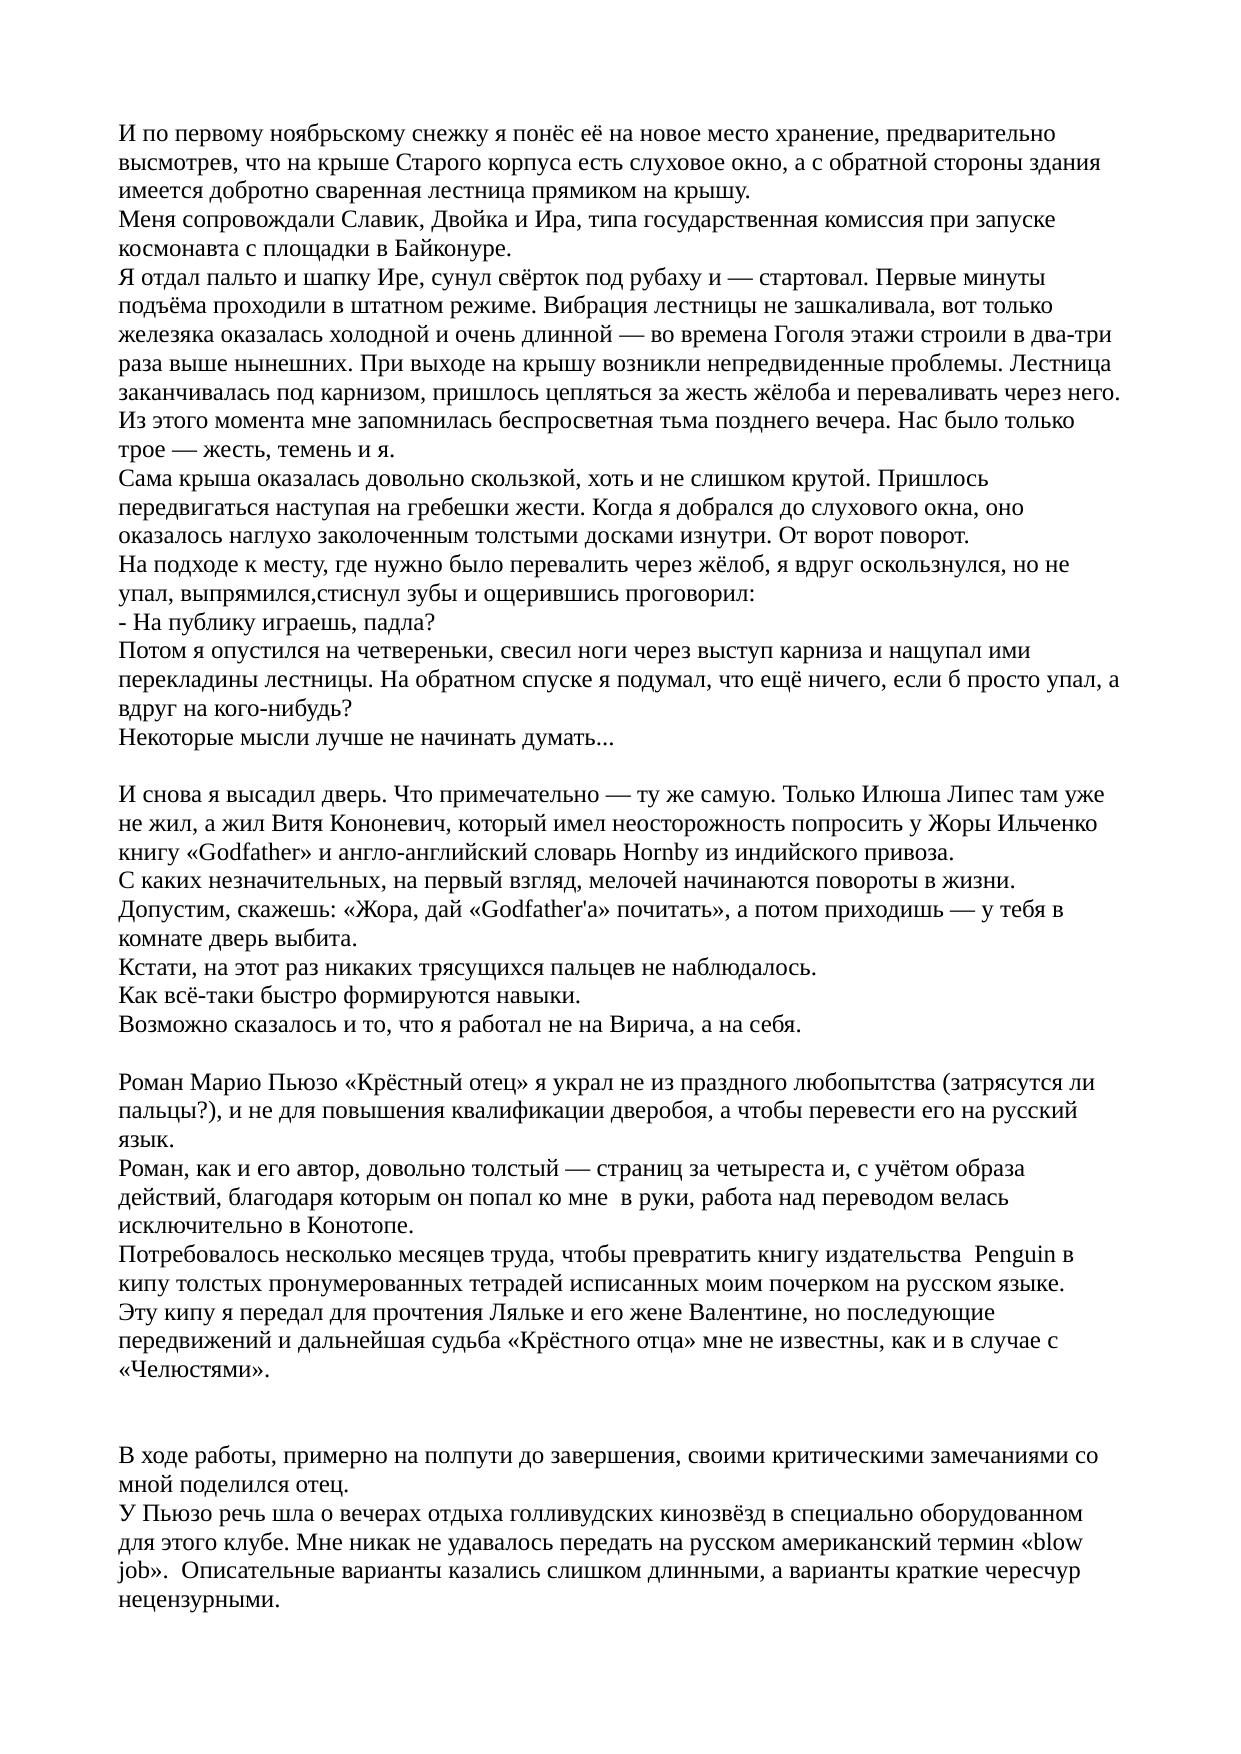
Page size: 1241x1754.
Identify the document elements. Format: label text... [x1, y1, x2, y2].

text Роман, как и его автор, довольно толстый — страниц за четыреста и, с учётом образа действий, благодаря которым он попал ко мне в руки, работа над переводом велась исключительно в Конотопе. [118, 1153, 1122, 1239]
text Потом я опустился на четвереньки, свесил ноги через выступ карниза и нащупал ими перекладины лестницы. На обратном спуске я подумал, что ещё ничего, если б просто упал, а вдруг на кого-нибудь? [118, 636, 1122, 722]
text Меня сопровождали Славик, Двойка и Ира, типа государственная комиссия при запуске космонавта с площадки в Байконуре. [118, 204, 1122, 262]
text Возможно сказалось и то, что я работал не на Вирича, а на себя. [118, 1009, 1122, 1038]
text И снова я высадил дверь. Что примечательно — ту же самую. Только Илюша Липес там уже не жил, а жил Витя Кононевич, который имел неосторожность попросить у Жоры Ильченко книгу «Godfather» и англо-английский словарь Hornby из индийского привоза. [118, 779, 1122, 866]
text Сама крыша оказалась довольно скользкой, хоть и не слишком крутой. Пришлось передвигаться наступая на гребешки жести. Когда я добрался до слухового окна, оно оказалось наглухо заколоченным толстыми досками изнутри. От ворот поворот. [118, 463, 1122, 549]
text Я отдал пальто и шапку Ире, сунул свёрток под рубаху и — стартовал. Первые минуты подъёма проходили в штатном режиме. Вибрация лестницы не зашкаливала, вот только железяка оказалась холодной и очень длинной — во времена Гоголя этажи строили в два-три раза выше нынешних. При выходе на крышу возникли непредвиденные проблемы. Лестница заканчивалась под карнизом, пришлось цепляться за жесть жёлоба и переваливать через него. Из этого момента мне запомнилась беспросветная тьма позднего вечера. Нас было только трое — жесть, темень и я. [118, 262, 1122, 463]
text Как всё-таки быстро формируются навыки. [118, 981, 1122, 1009]
text Некоторые мысли лучше не начинать думать... [118, 722, 1122, 751]
text С каких незначительных, на первый взгляд, мелочей начинаются повороты в жизни. Допустим, скажешь: «Жора, дай «Godfather'a» почитать», а потом приходишь — у тебя в комнате дверь выбита. [118, 866, 1122, 952]
text На подходе к месту, где нужно было перевалить через жёлоб, я вдруг оскользнулся, но не упал, выпрямился,стиснул зубы и ощерившись проговорил: [118, 549, 1122, 607]
text В ходе работы, примерно на полпути до завершения, своими критическими замечаниями со мной поделился отец. [118, 1441, 1122, 1498]
text Кстати, на этот раз никаких трясущихся пальцев не наблюдалось. [118, 952, 1122, 981]
text Эту кипу я передал для прочтения Ляльке и его жене Валентине, но последующие передвижений и дальнейшая судьба «Крёстного отца» мне не известны, как и в случае с «Челюстями». [118, 1297, 1122, 1383]
text - На публику играешь, падла? [118, 607, 1122, 636]
text Роман Марио Пьюзо «Крёстный отец» я украл не из праздного любопытства (затрясутся ли пальцы?), и не для повышения квалификации дверобоя, а чтобы перевести его на русский язык. [118, 1067, 1122, 1153]
text У Пьюзо речь шла о вечерах отдыха голливудских кинозвёзд в специально оборудованном для этого клубе. Мне никак не удавалось передать на русском американский термин «blow job». Описательные варианты казались слишком длинными, а варианты краткие чересчур нецензурными. [118, 1498, 1122, 1613]
text Потребовалось несколько месяцев труда, чтобы превратить книгу издательства Penguin в кипу толстых пронумерованных тетрадей исписанных моим почерком на русском языке. [118, 1239, 1122, 1297]
text И по первому ноябрьскому снежку я понёс её на новое место хранение, предварительно высмотрев, что на крыше Старого корпуса есть слуховое окно, а с обратной стороны здания имеется добротно сваренная лестница прямиком на крышу. [118, 118, 1122, 204]
